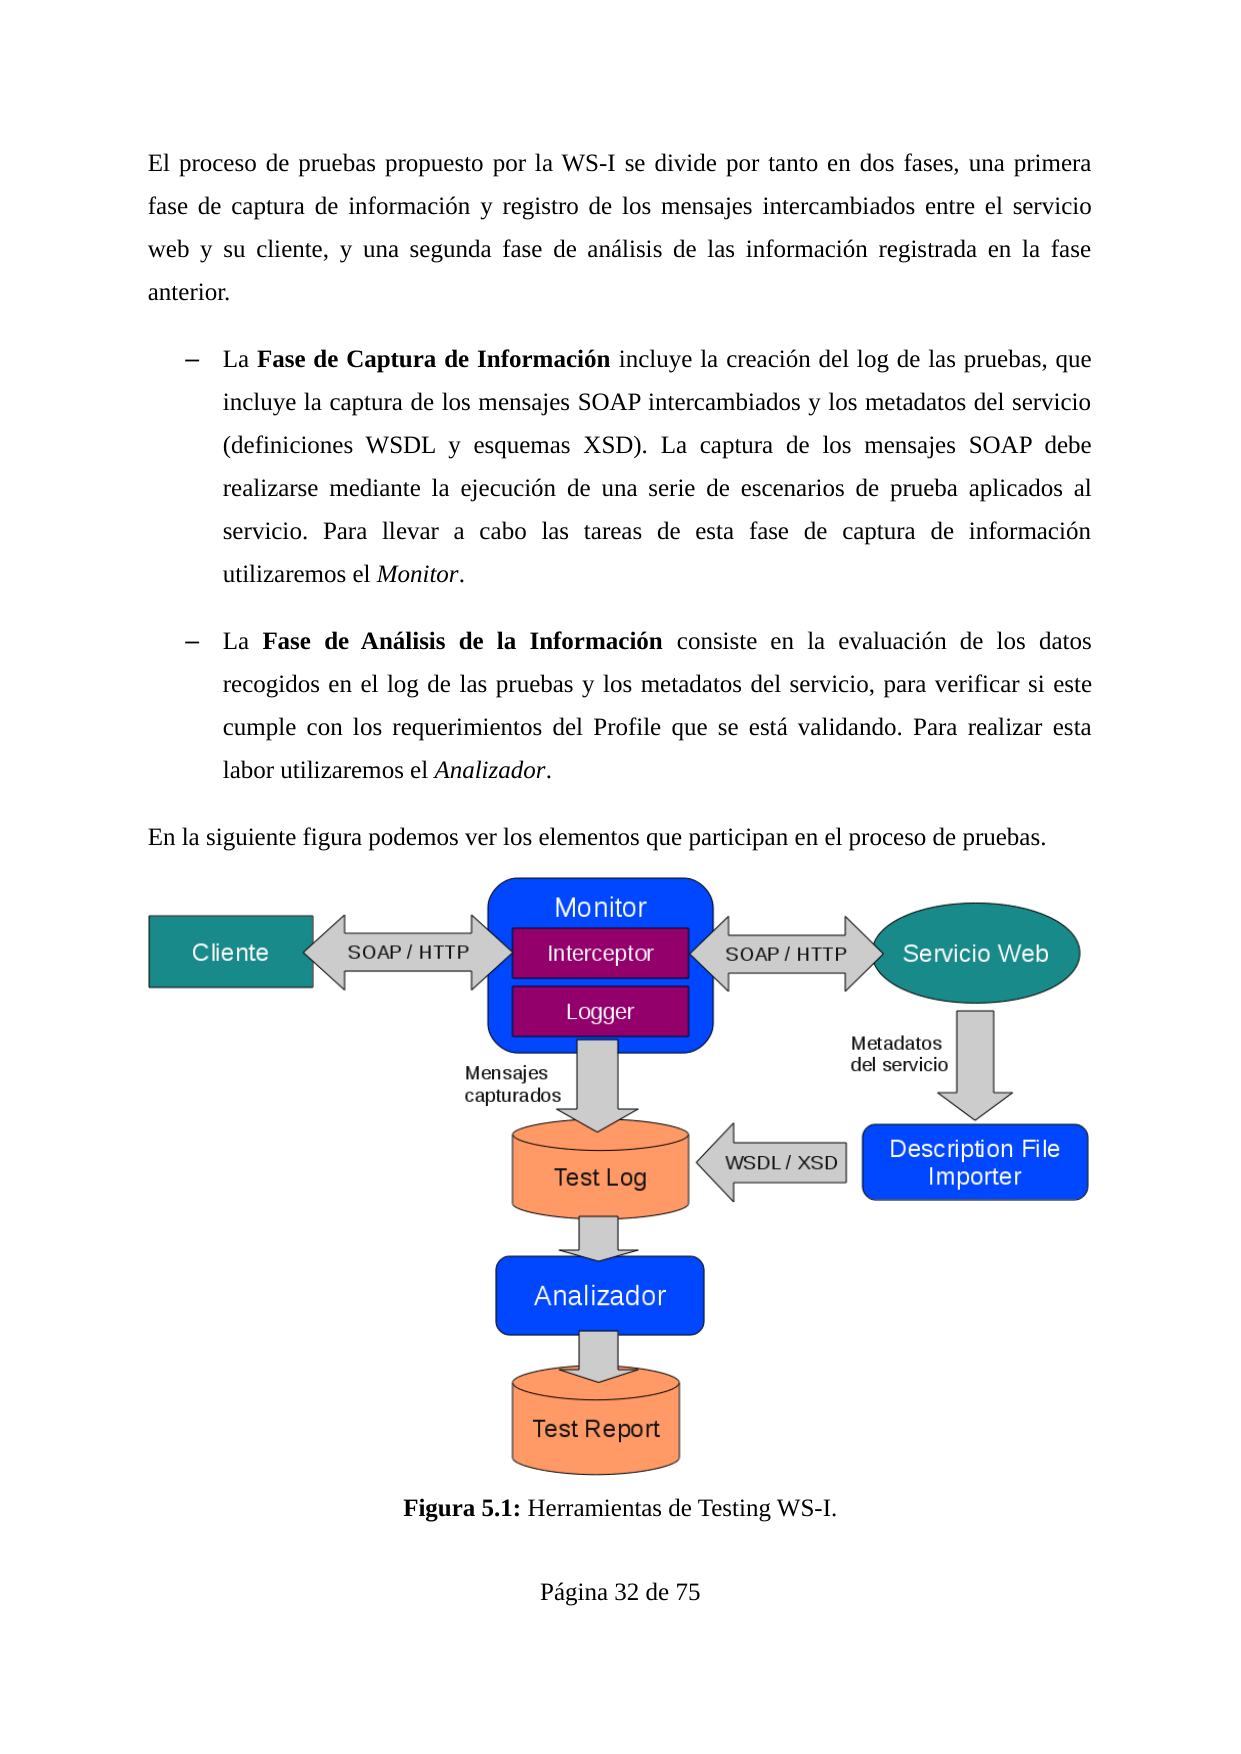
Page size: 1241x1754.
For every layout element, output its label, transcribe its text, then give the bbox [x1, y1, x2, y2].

text En la siguiente figura podemos ver los elementos que participan en el proceso de pruebas. [148, 822, 1093, 851]
text Figura 5.1: Herramientas de Testing WS-I. [148, 1479, 1093, 1521]
list La Fase de Análisis de la Información consiste en la evaluación de los datos recogidos en el log de las pruebas y los metadatos del servicio, para verificar si este cumple con los requerimientos del Profile que se está validando. Para realizar esta labor utilizaremos el Analizador. [185, 626, 1093, 784]
picture [147, 876, 1093, 1479]
list La Fase de Captura de Información incluye la creación del log de las pruebas, que incluye la captura de los mensajes SOAP intercambiados y los metadatos del servicio (definiciones WSDL y esquemas XSD). La captura de los mensajes SOAP debe realizarse mediante la ejecución de una serie de escenarios de prueba aplicados al servicio. Para llevar a cabo las tareas de esta fase de captura de información utilizaremos el Monitor. [185, 344, 1093, 588]
text El proceso de pruebas propuesto por la WS-I se divide por tanto en dos fases, una primera fase de captura de información y registro de los mensajes intercambiados entre el servicio web y su cliente, y una segunda fase de análisis de las información registrada en la fase anterior. [148, 148, 1093, 306]
